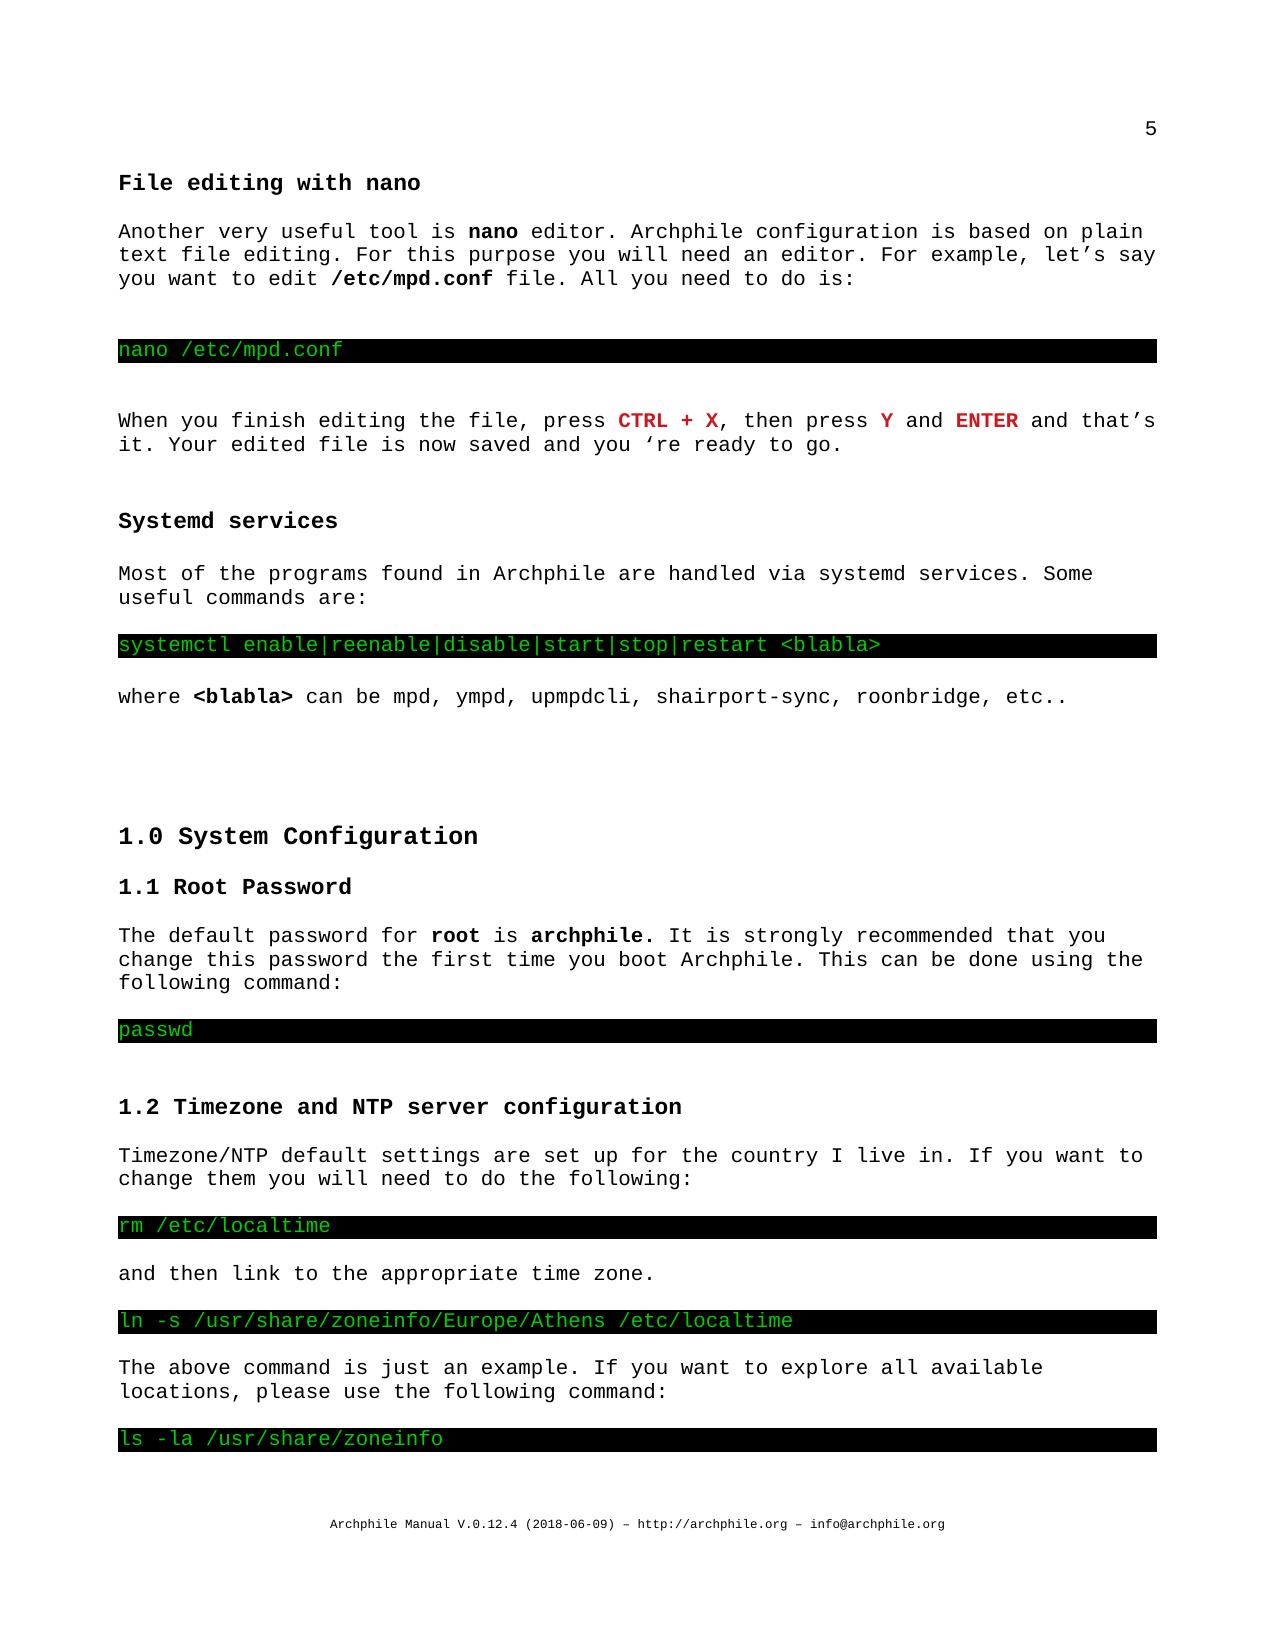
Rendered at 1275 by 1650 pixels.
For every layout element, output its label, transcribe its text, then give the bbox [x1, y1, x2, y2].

text The above command is just an example. If you want to explore all available locations, please use the following command: [118, 1357, 1157, 1405]
text and then link to the appropriate time zone. [118, 1263, 1157, 1286]
text ln -s /usr/share/zoneinfo/Europe/Athens /etc/localtime [118, 1310, 1157, 1334]
text Timezone/NTP default settings are set up for the country I live in. If you want to change them you will need to do the following: [118, 1144, 1157, 1192]
text where <blabla> can be mpd, ympd, upmpdcli, shairport-sync, roonbridge, etc.. [118, 686, 1157, 710]
text When you finish editing the file, press CTRL + X, then press Y and ENTER and that’s it. Your edited file is now saved and you ‘re ready to go. [118, 410, 1157, 457]
text 1.2 Timezone and NTP server configuration [118, 1095, 1157, 1121]
text nano /etc/mpd.conf [118, 339, 1157, 363]
text The default password for root is archphile. It is strongly recommended that you change this password the first time you boot Archphile. This can be done using the following command: [118, 925, 1157, 996]
text Systemd services [118, 509, 1157, 535]
text systemctl enable|reenable|disable|start|stop|restart <blabla> [118, 634, 1157, 658]
text Another very useful tool is nano editor. Archphile configuration is based on plain text file editing. For this purpose you will need an editor. For example, let’s say you want to edit /etc/mpd.conf file. All you need to do is: [118, 221, 1157, 292]
text ls -la /usr/share/zoneinfo [118, 1428, 1157, 1452]
text passwd [118, 1019, 1157, 1043]
text 1.0 System Configuration [118, 823, 1157, 852]
text Most of the programs found in Archphile are handled via systemd services. Some useful commands are: [118, 563, 1157, 611]
text File editing with nano [118, 171, 1157, 197]
text rm /etc/localtime [118, 1216, 1157, 1239]
text 1.1 Root Password [118, 875, 1157, 901]
